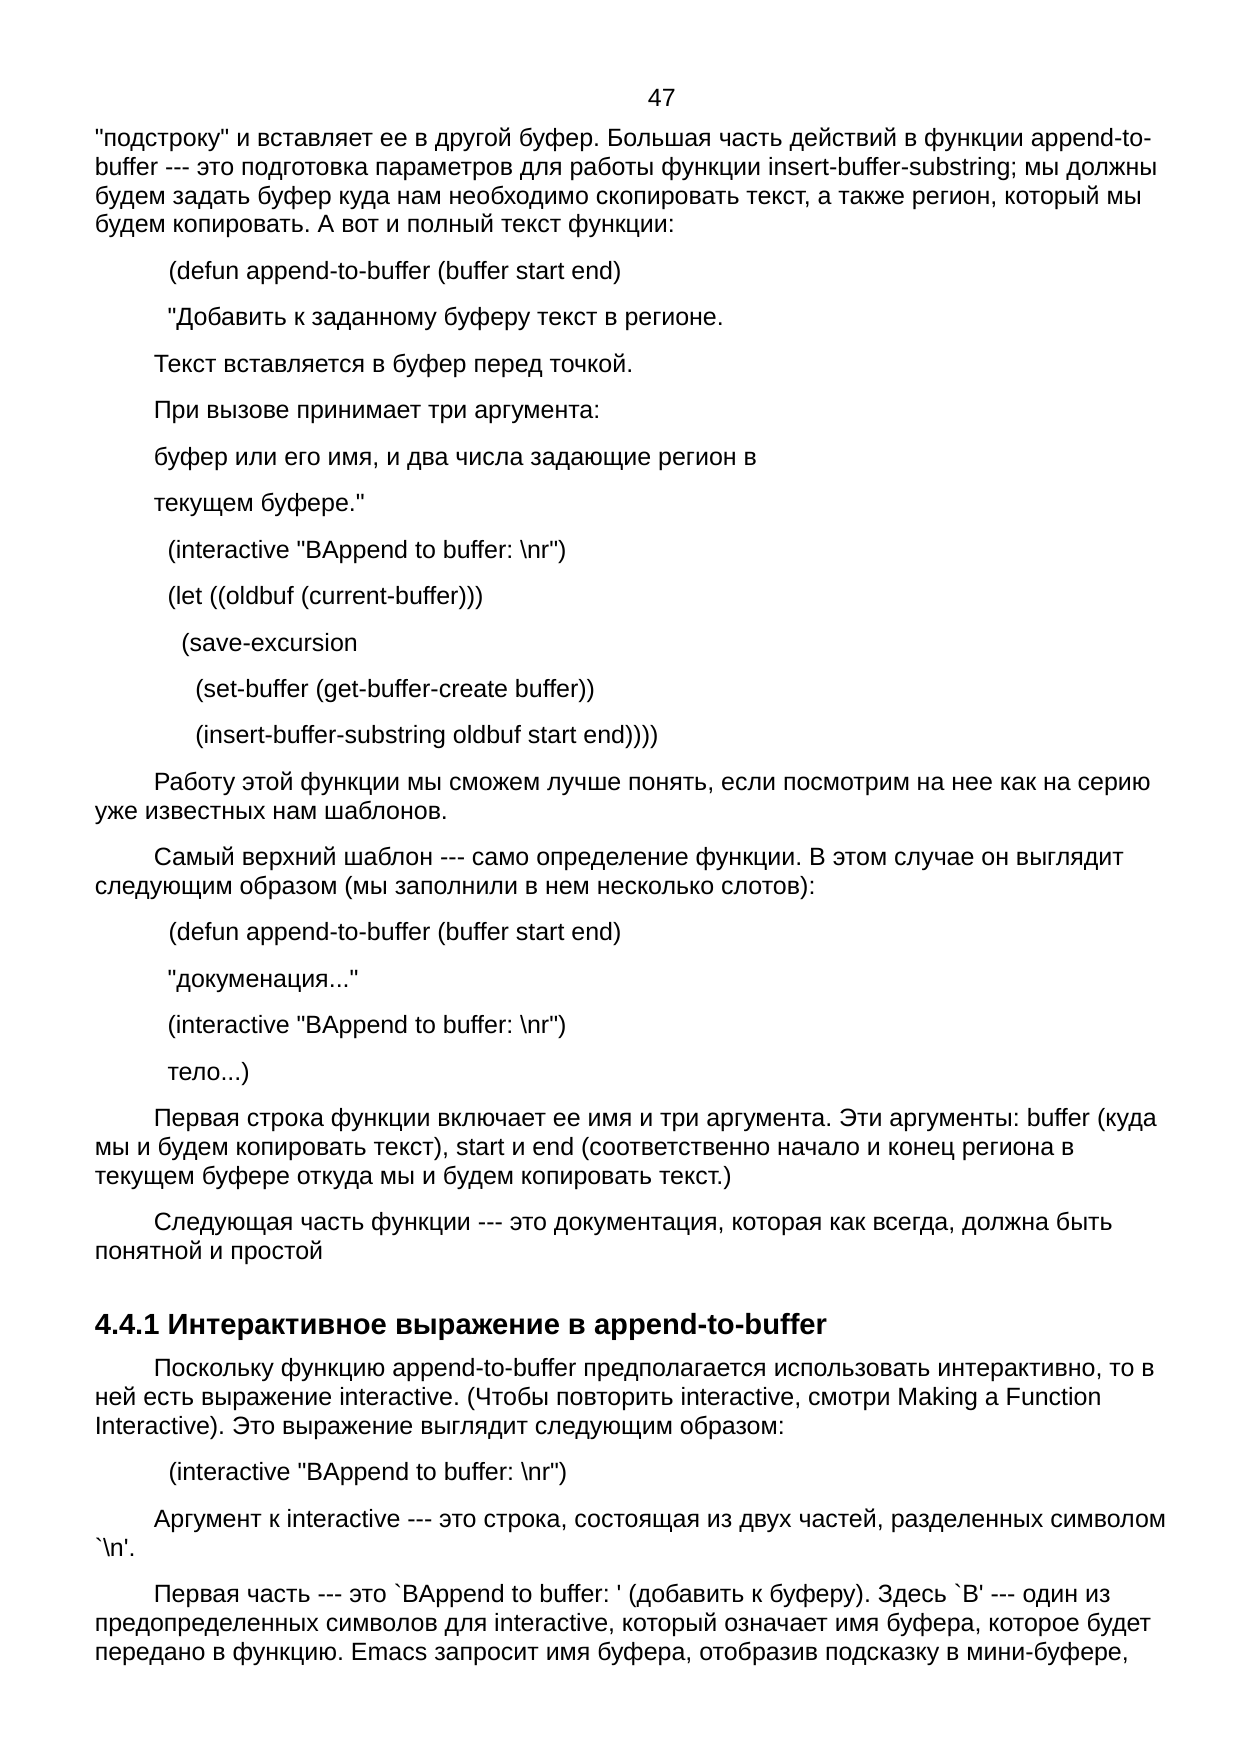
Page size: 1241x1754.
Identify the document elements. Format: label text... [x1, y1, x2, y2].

text (defun append-to-buffer (buffer start end) [94, 256, 1169, 285]
text Следующая часть функции --- это документация, которая как всегда, должна быть понятной и простой [94, 1207, 1169, 1265]
text (interactive "BAppend to buffer: \nr") [94, 535, 1169, 563]
text Поскольку функцию append-to-buffer предполагается использовать интерактивно, то в ней есть выражение interactive. (Чтобы повторить interactive, смотри Making a Function Interactive). Это выражение выглядит следующим образом: [94, 1353, 1169, 1440]
text (insert-buffer-substring oldbuf start end)))) [94, 721, 1169, 749]
text Самый верхний шаблон --- само определение функции. В этом случае он выглядит следующим образом (мы заполнили в нем несколько слотов): [94, 842, 1169, 900]
subtitle 4.4.1 Интерактивное выражение в append-to-buffer [94, 1307, 1169, 1341]
text буфер или его имя, и два числа задающие регион в [94, 442, 1169, 471]
text --- "подстроку" и вставляет ее в другой буфер. Большая часть действий в функции append-to-buffer --- это подготовка параметров для работы функции insert-buffer-substring; мы должны будем задать буфер куда нам необходимо скопировать текст, а также регион, который мы будем копировать. А вот и полный текст функции: [94, 123, 1169, 238]
text текущем буфере." [94, 488, 1169, 517]
text (set-buffer (get-buffer-create buffer)) [94, 674, 1169, 703]
text Первая часть --- это `BAppend to buffer: ' (добавить к буферу). Здесь `B' --- один из предопределенных символов для interactive, который означает имя буфера, которое будет передано в функцию. Emacs запросит имя буфера, отобразив подсказку в мини-буфере, [94, 1579, 1169, 1665]
text Работу этой функции мы сможем лучше понять, если посмотрим на нее как на серию уже известных нам шаблонов. [94, 767, 1169, 824]
text (save-excursion [94, 628, 1169, 656]
text (let ((oldbuf (current-buffer))) [94, 581, 1169, 610]
text Первая строка функции включает ее имя и три аргумента. Эти аргументы: buffer (куда мы и будем копировать текст), start и end (соответственно начало и конец региона в текущем буфере откуда мы и будем копировать текст.) [94, 1103, 1169, 1189]
text (interactive "BAppend to buffer: \nr") [94, 1010, 1169, 1039]
text тело...) [94, 1057, 1169, 1086]
text При вызове принимает три аргумента: [94, 395, 1169, 424]
text "докуменация..." [94, 964, 1169, 993]
text (defun append-to-buffer (buffer start end) [94, 917, 1169, 946]
text Аргумент к interactive --- это строка, состоящая из двух частей, разделенных символом `\n'. [94, 1504, 1169, 1561]
text (interactive "BAppend to buffer: \nr") [94, 1457, 1169, 1486]
text Текст вставляется в буфер перед точкой. [94, 349, 1169, 378]
text "Добавить к заданному буферу текст в регионе. [94, 302, 1169, 331]
